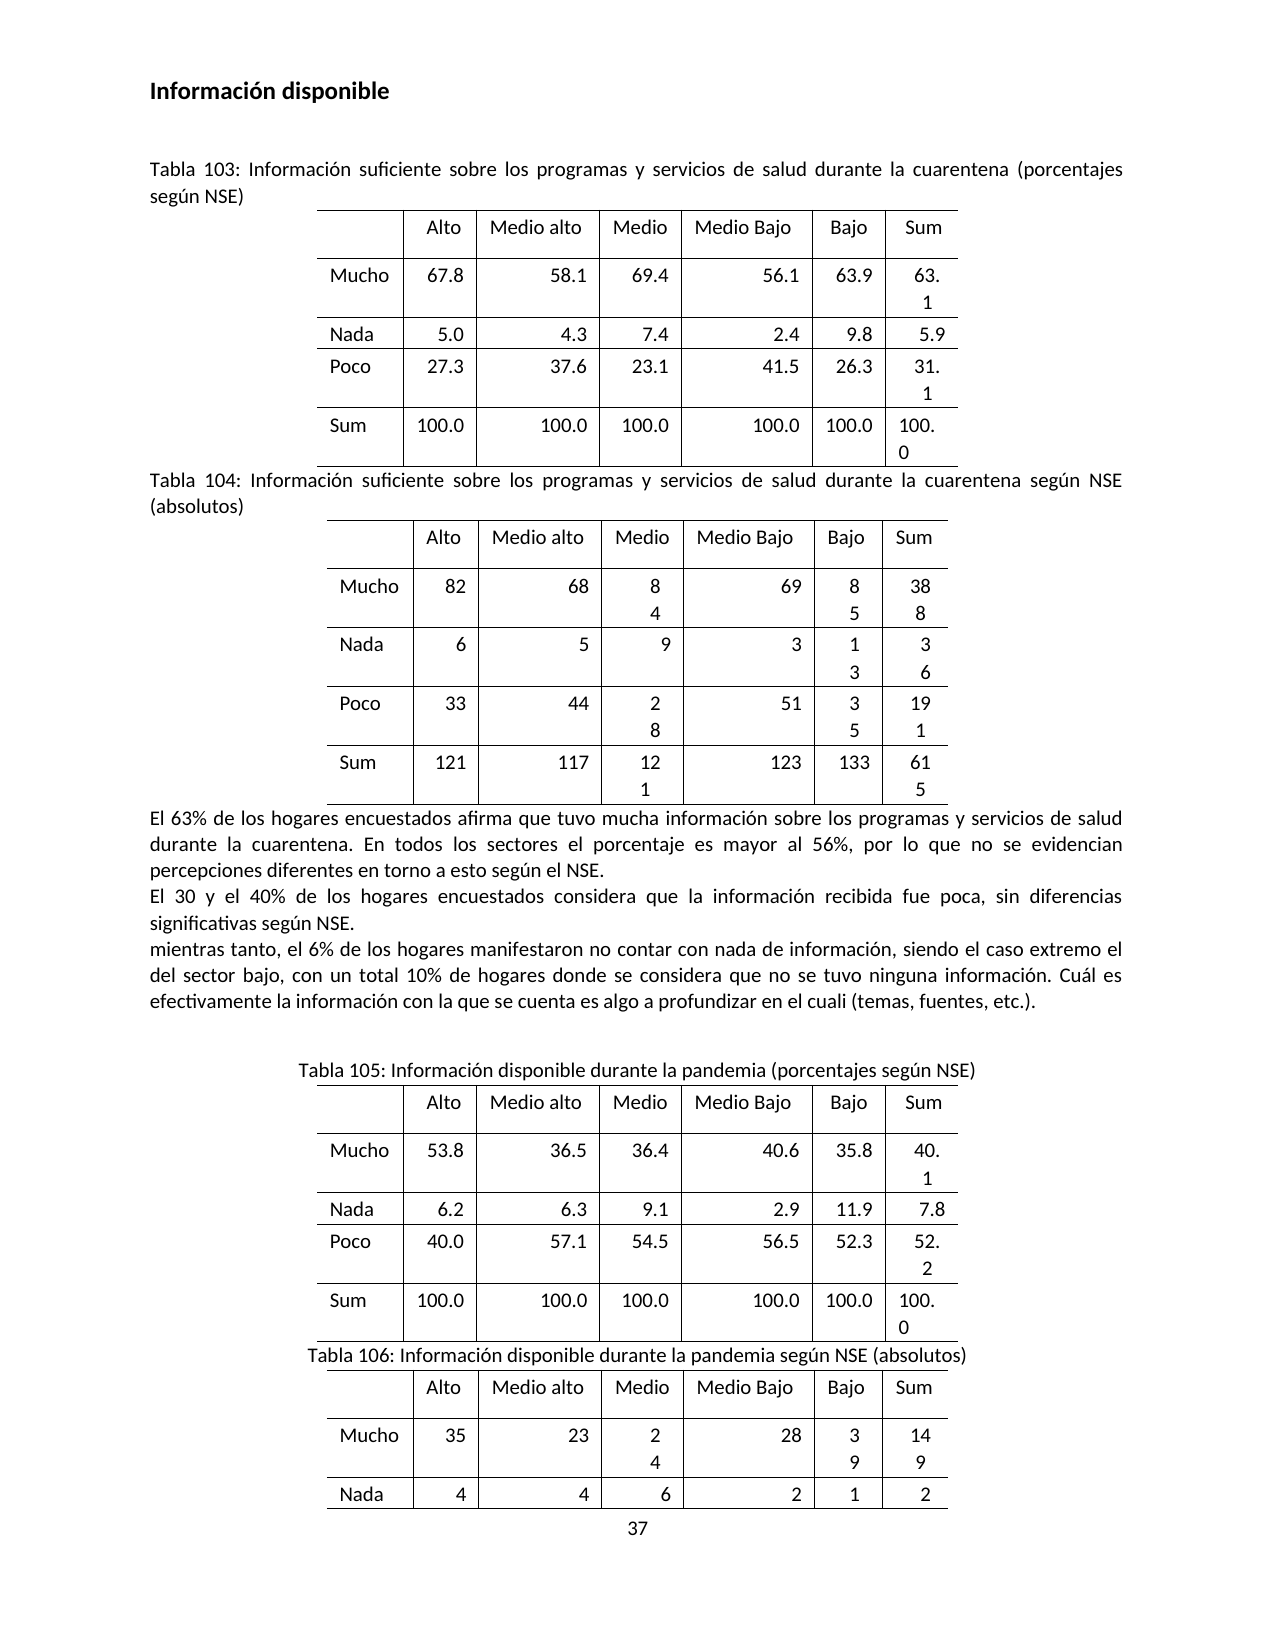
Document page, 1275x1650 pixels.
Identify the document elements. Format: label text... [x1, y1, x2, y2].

table_cell Mucho [327, 1419, 413, 1477]
table_cell 5 [479, 628, 601, 686]
table_cell Poco [317, 1225, 403, 1282]
table_cell 23 [479, 1419, 601, 1477]
table_cell 33 [414, 687, 478, 745]
table_cell Sum [317, 408, 403, 466]
table_cell Sum [327, 746, 413, 804]
table_cell 4 [414, 1478, 478, 1508]
table_cell Poco [327, 687, 413, 745]
table_cell 133 [815, 746, 882, 804]
table_header Medio alto [477, 1086, 599, 1133]
table_cell 2 [883, 1478, 948, 1508]
table_header Medio Bajo [684, 1371, 814, 1418]
table_cell 35 [815, 687, 882, 745]
table_header [317, 1086, 403, 1133]
table_cell Mucho [327, 569, 413, 627]
table_header Medio [600, 211, 681, 258]
table_cell 100.0 [477, 408, 599, 466]
table_header Medio Bajo [682, 211, 812, 258]
table_cell 100.0 [886, 1284, 958, 1341]
table_cell 63.1 [886, 259, 958, 317]
table_cell 52.3 [813, 1225, 885, 1282]
table_cell 100.0 [813, 408, 885, 466]
table_header Sum [886, 1086, 958, 1133]
table_cell 100.0 [600, 1284, 681, 1341]
table_cell 7.8 [886, 1193, 958, 1223]
table_header Alto [414, 521, 478, 568]
table_cell 56.5 [682, 1225, 812, 1282]
table_cell 121 [602, 746, 683, 804]
table_cell 117 [479, 746, 601, 804]
table_cell 3 [684, 628, 814, 686]
table_cell 36 [883, 628, 948, 686]
table_cell 44 [479, 687, 601, 745]
table_cell 123 [684, 746, 814, 804]
table_cell 27.3 [404, 349, 476, 407]
table_cell 36.5 [477, 1134, 599, 1192]
text Tabla 106: Información disponible durante la pandemia según NSE (absolutos) [150, 1342, 1125, 1368]
table_cell 388 [883, 569, 948, 627]
table_header [327, 1371, 413, 1418]
table_cell 191 [883, 687, 948, 745]
table_cell 57.1 [477, 1225, 599, 1282]
text mientras tanto, el 6% de los hogares manifestaron no contar con nada de información, siendo el caso extremo el del sector bajo, con un total 10% de hogares donde se considera que no se tuvo ninguna información. Cuál es efectivamente la información con la que se cuenta es algo a profundizar en el cuali (temas, fuentes, etc.). [149, 936, 1125, 1014]
table_cell 69.4 [600, 259, 681, 317]
table_cell 615 [883, 746, 948, 804]
table_header Medio Bajo [682, 1086, 812, 1133]
table_cell 58.1 [477, 259, 599, 317]
table_cell 100.0 [404, 408, 476, 466]
table_cell 63.9 [813, 259, 885, 317]
table_cell 2.4 [682, 318, 812, 348]
table_header Sum [883, 1371, 948, 1418]
table_cell 100.0 [682, 1284, 812, 1341]
table_cell 53.8 [404, 1134, 476, 1192]
text Tabla 103: Información suficiente sobre los programas y servicios de salud durante la cuarentena (porcentajes según NSE) [149, 157, 1125, 208]
table_cell 26.3 [813, 349, 885, 407]
table_cell 52.2 [886, 1225, 958, 1282]
table_header Alto [414, 1371, 478, 1418]
table_cell 4 [479, 1478, 601, 1508]
table_cell 31.1 [886, 349, 958, 407]
table_header Alto [404, 1086, 476, 1133]
table_cell 39 [815, 1419, 882, 1477]
table_cell 4.3 [477, 318, 599, 348]
table_header Medio [602, 1371, 683, 1418]
table_cell 23.1 [600, 349, 681, 407]
table_cell 68 [479, 569, 601, 627]
table_cell 37.6 [477, 349, 599, 407]
table_cell 2 [684, 1478, 814, 1508]
text Tabla 105: Información disponible durante la pandemia (porcentajes según NSE) [150, 1057, 1125, 1083]
table_cell 40.6 [682, 1134, 812, 1192]
table_cell 35.8 [813, 1134, 885, 1192]
table_cell 28 [684, 1419, 814, 1477]
table_cell Nada [317, 1193, 403, 1223]
table_cell 28 [602, 687, 683, 745]
table_header [327, 521, 413, 568]
table_cell 5.0 [404, 318, 476, 348]
table_cell 67.8 [404, 259, 476, 317]
text Tabla 104: Información suficiente sobre los programas y servicios de salud durante la cuarentena según NSE (absolutos) [149, 467, 1125, 519]
table_header Medio [600, 1086, 681, 1133]
table_cell 100.0 [682, 408, 812, 466]
table_cell 6 [414, 628, 478, 686]
table_cell 69 [684, 569, 814, 627]
table_cell 24 [602, 1419, 683, 1477]
table_cell 9.1 [600, 1193, 681, 1223]
subtitle Información disponible [149, 75, 1125, 106]
table_header Alto [404, 211, 476, 258]
table_cell 36.4 [600, 1134, 681, 1192]
table_header [317, 211, 403, 258]
table_cell 121 [414, 746, 478, 804]
table_header Bajo [813, 211, 885, 258]
table_cell 40.0 [404, 1225, 476, 1282]
table_cell Mucho [317, 259, 403, 317]
table_cell 54.5 [600, 1225, 681, 1282]
table_cell 9 [602, 628, 683, 686]
table_header Medio alto [479, 1371, 601, 1418]
table_cell 9.8 [813, 318, 885, 348]
table_cell 41.5 [682, 349, 812, 407]
table_cell 6 [602, 1478, 683, 1508]
table_header Sum [883, 521, 948, 568]
table_cell 100.0 [813, 1284, 885, 1341]
table_cell 5.9 [886, 318, 958, 348]
table_cell 100.0 [404, 1284, 476, 1341]
table_header Bajo [815, 1371, 882, 1418]
table_cell Nada [327, 1478, 413, 1508]
table_cell 6.2 [404, 1193, 476, 1223]
table_header Bajo [813, 1086, 885, 1133]
table_cell 40.1 [886, 1134, 958, 1192]
table_cell 56.1 [682, 259, 812, 317]
table_cell 13 [815, 628, 882, 686]
table_cell Nada [317, 318, 403, 348]
table_cell 84 [602, 569, 683, 627]
table_cell 7.4 [600, 318, 681, 348]
table_cell Poco [317, 349, 403, 407]
table_cell 100.0 [886, 408, 958, 466]
table_cell 149 [883, 1419, 948, 1477]
table_cell Mucho [317, 1134, 403, 1192]
table_cell 35 [414, 1419, 478, 1477]
table_cell Sum [317, 1284, 403, 1341]
table_cell 100.0 [477, 1284, 599, 1341]
table_header Medio [602, 521, 683, 568]
table_header Sum [886, 211, 958, 258]
table_cell 11.9 [813, 1193, 885, 1223]
table_header Bajo [815, 521, 882, 568]
table_cell 100.0 [600, 408, 681, 466]
table_header Medio Bajo [684, 521, 814, 568]
table_header Medio alto [477, 211, 599, 258]
table_cell 82 [414, 569, 478, 627]
table_cell 51 [684, 687, 814, 745]
table_header Medio alto [479, 521, 601, 568]
text El 30 y el 40% de los hogares encuestados considera que la información recibida fue poca, sin diferencias significativas según NSE. [149, 884, 1125, 935]
text El 63% de los hogares encuestados afirma que tuvo mucha información sobre los programas y servicios de salud durante la cuarentena. En todos los sectores el porcentaje es mayor al 56%, por lo que no se evidencian percepciones diferentes en torno a esto según el NSE. [149, 805, 1125, 882]
table_cell 1 [815, 1478, 882, 1508]
table_cell 2.9 [682, 1193, 812, 1223]
table_cell Nada [327, 628, 413, 686]
table_cell 85 [815, 569, 882, 627]
table_cell 6.3 [477, 1193, 599, 1223]
